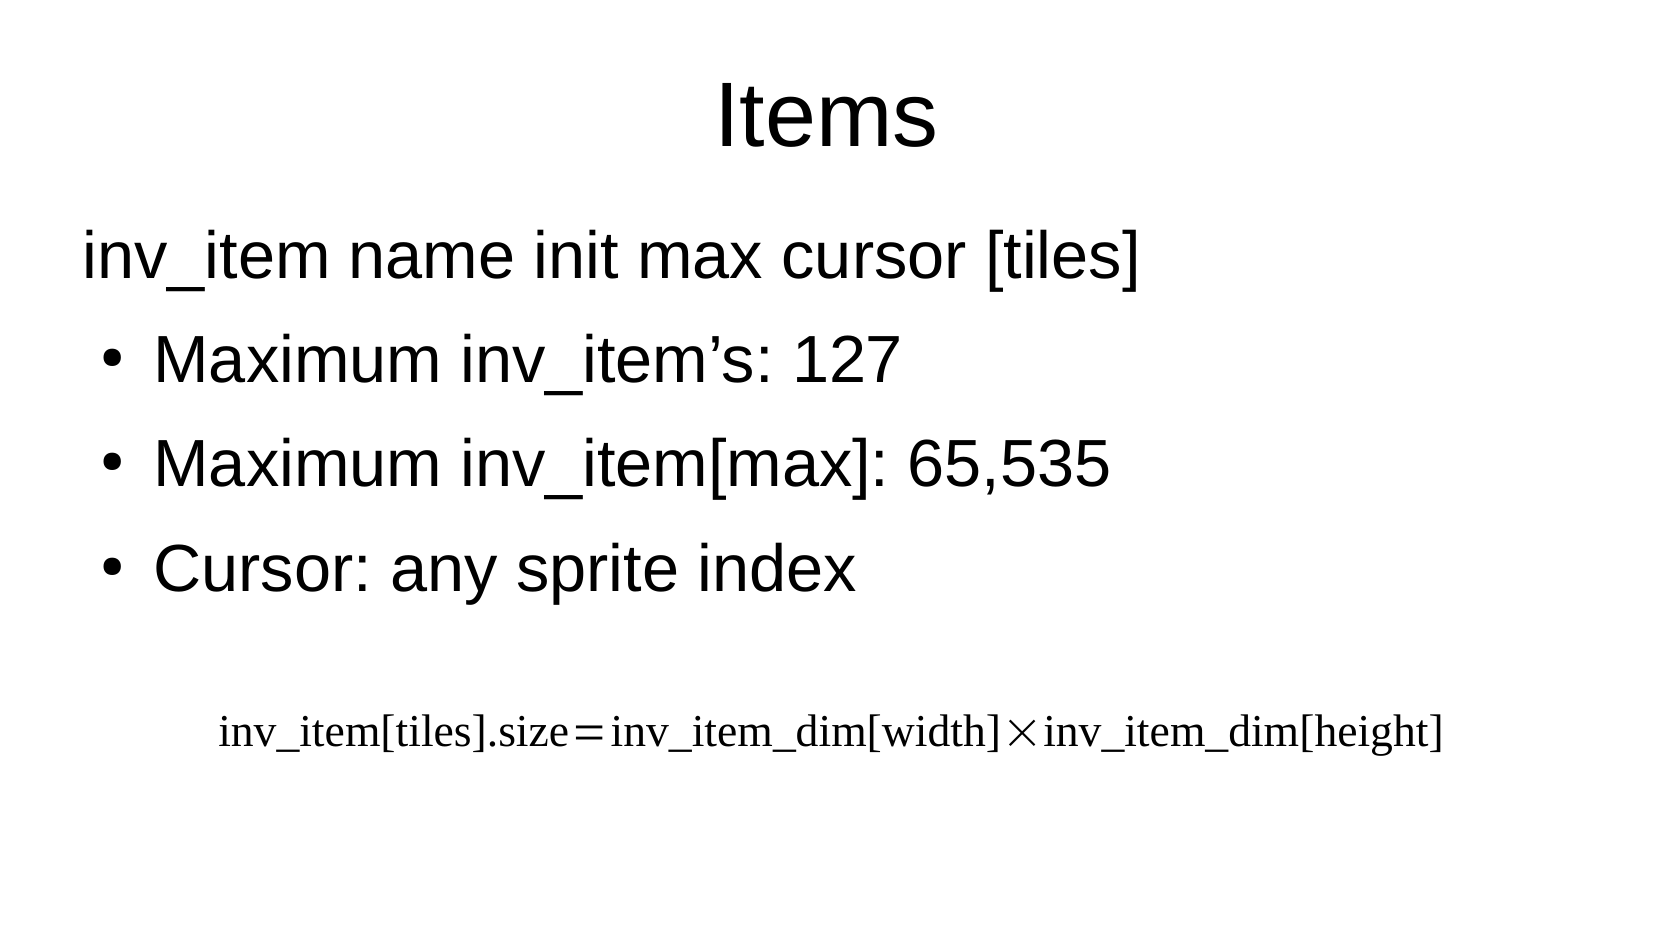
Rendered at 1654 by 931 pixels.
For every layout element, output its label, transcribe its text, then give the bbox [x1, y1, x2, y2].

chart [210, 706, 1452, 758]
list inv_item name init max cursor [tiles] Maximum inv_item’s: 127 Maximum inv_item[max]: 65,535 Cursor: any sprite index [82, 217, 1571, 758]
title Items [82, 37, 1571, 193]
